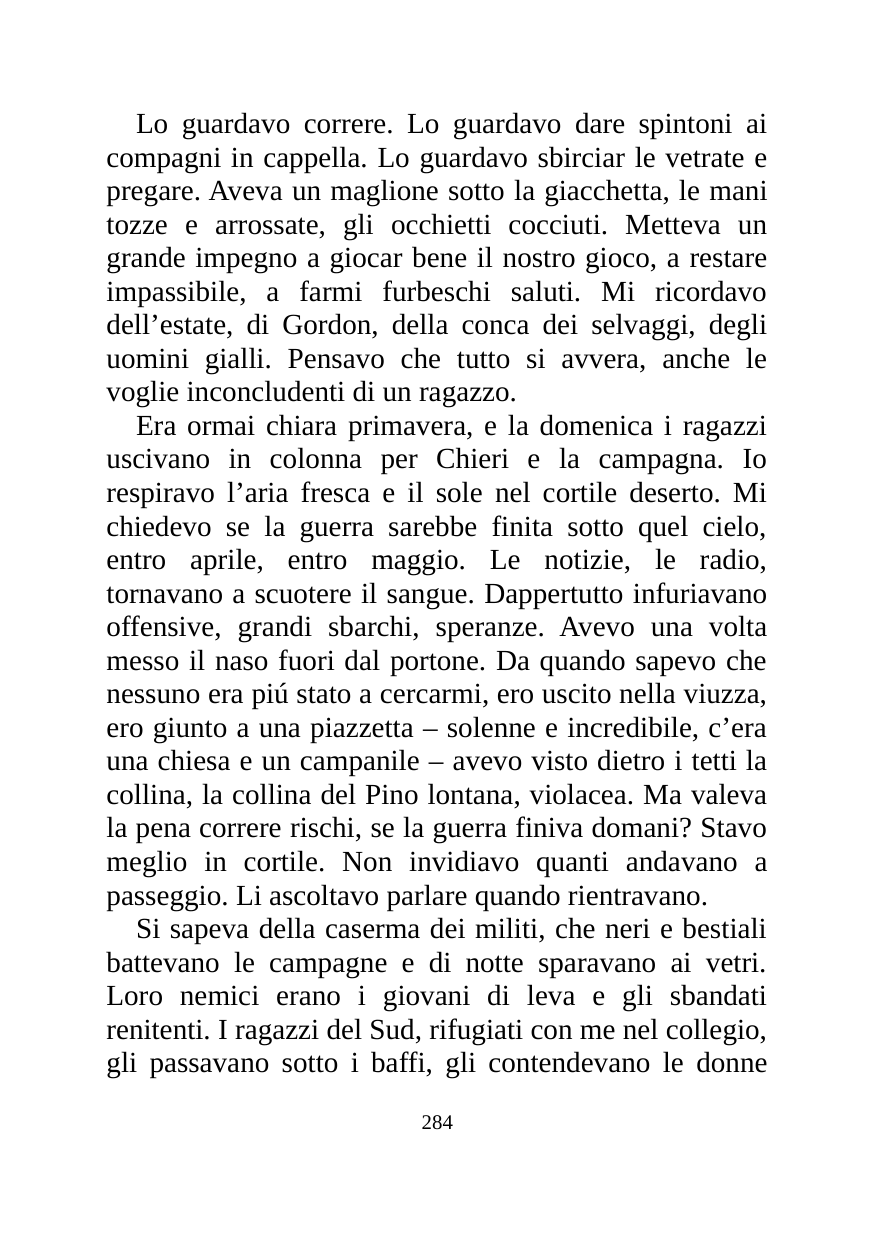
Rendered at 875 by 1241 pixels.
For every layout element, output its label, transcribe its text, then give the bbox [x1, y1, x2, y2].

text Si sapeva della caserma dei militi, che neri e bestiali battevano le campagne e di notte sparavano ai vetri. Loro nemici erano i giovani di leva e gli sbandati renitenti. I ragazzi del Sud, rifugiati con me nel collegio, gli passavano sotto i baffi, gli contendevano le donne [106, 911, 768, 1079]
text Era ormai chiara primavera, e la domenica i ragazzi uscivano in colonna per Chieri e la campagna. Io respiravo l’aria fresca e il sole nel cortile deserto. Mi chiedevo se la guerra sarebbe finita sotto quel cielo, entro aprile, entro maggio. Le notizie, le radio, tornavano a scuotere il sangue. Dappertutto infuriavano offensive, grandi sbarchi, speranze. Avevo una volta messo il naso fuori dal portone. Da quando sapevo che nessuno era piú stato a cercarmi, ero uscito nella viuzza, ero giunto a una piazzetta – solenne e incredibile, c’era una chiesa e un campanile – avevo visto dietro i tetti la collina, la collina del Pino lontana, violacea. Ma valeva la pena correre rischi, se la guerra finiva domani? Stavo meglio in cortile. Non invidiavo quanti andavano a passeggio. Li ascoltavo parlare quando rientravano. [106, 408, 768, 911]
text Lo guardavo correre. Lo guardavo dare spintoni ai compagni in cappella. Lo guardavo sbirciar le vetrate e pregare. Aveva un maglione sotto la giacchetta, le mani tozze e arrossate, gli occhietti cocciuti. Metteva un grande impegno a giocar bene il nostro gioco, a restare impassibile, a farmi furbeschi saluti. Mi ricordavo dell’estate, di Gordon, della conca dei selvaggi, degli uomini gialli. Pensavo che tutto si avvera, anche le voglie inconcludenti di un ragazzo. [106, 106, 768, 408]
